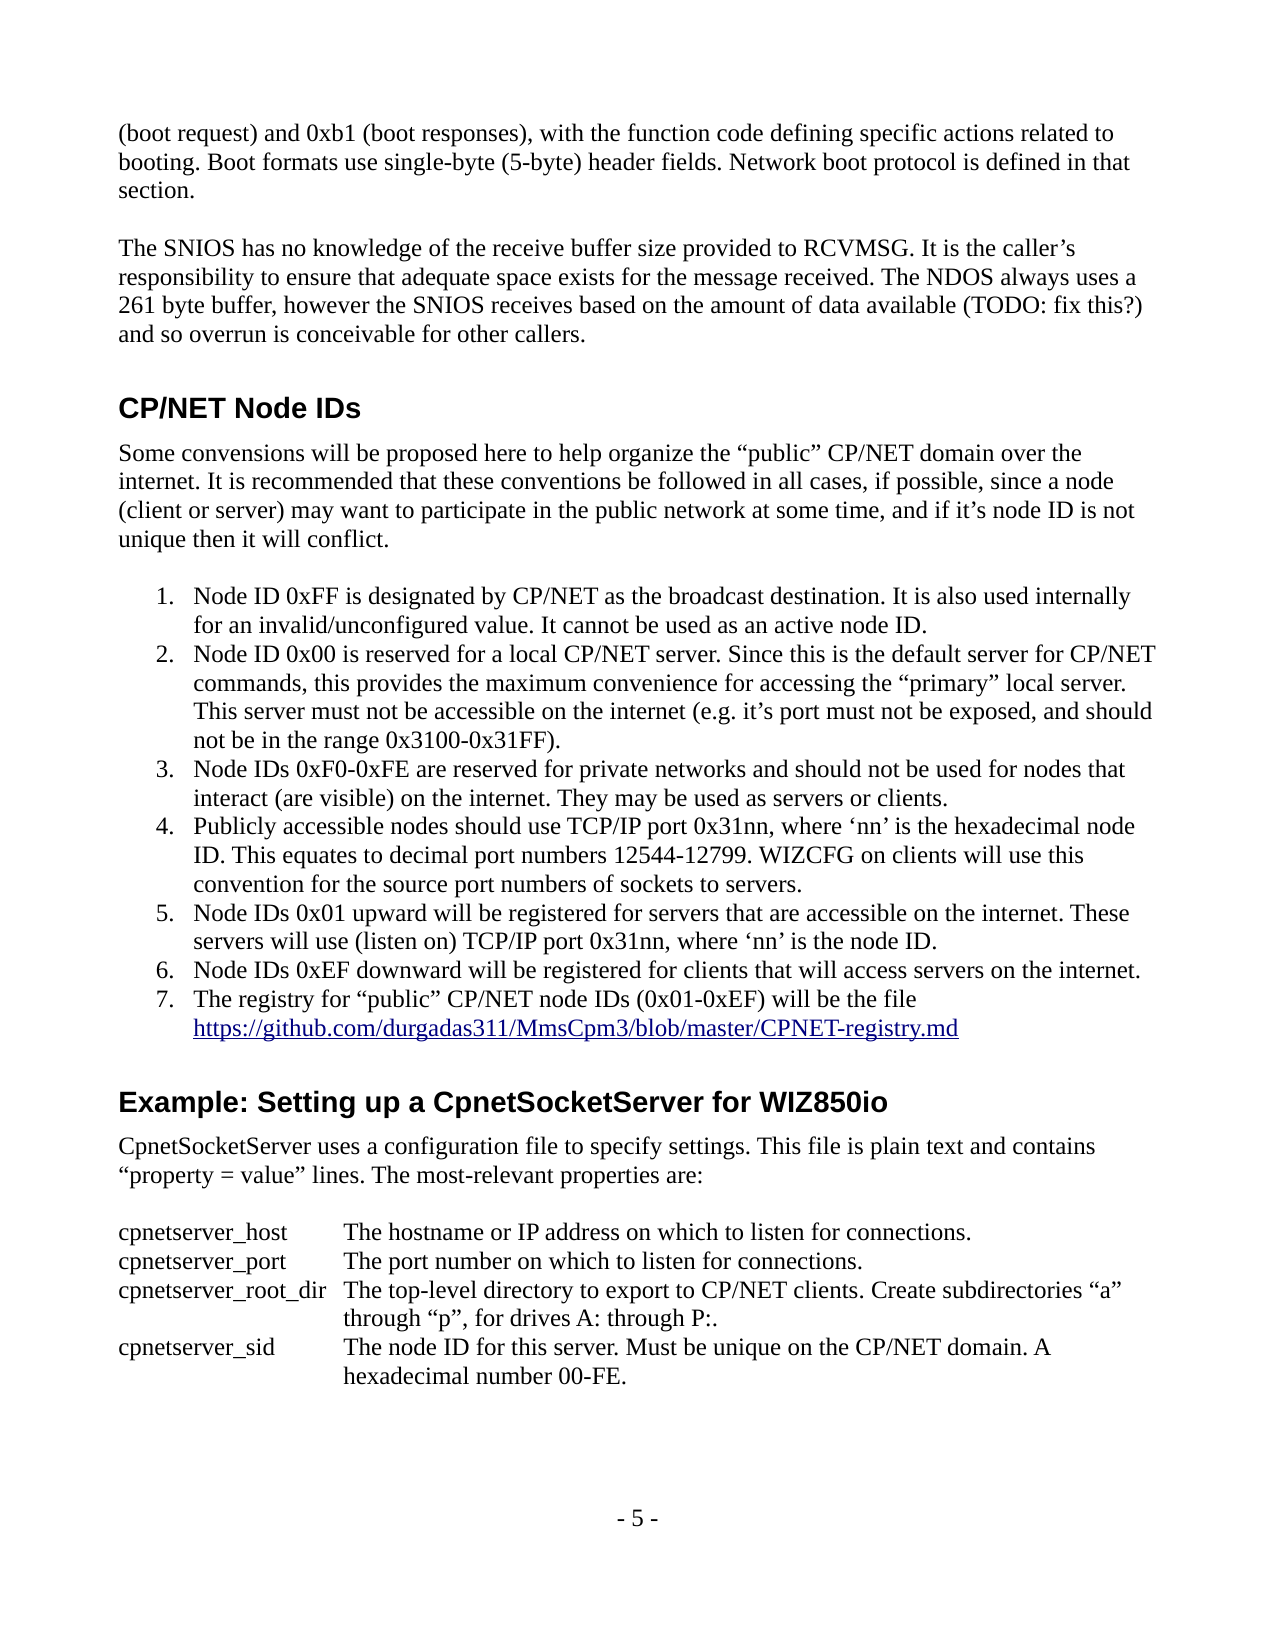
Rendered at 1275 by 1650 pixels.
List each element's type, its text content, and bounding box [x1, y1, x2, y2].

text The SNIOS has no knowledge of the receive buffer size provided to RCVMSG. It is the caller’s responsibility to ensure that adequate space exists for the message received. The NDOS always uses a 261 byte buffer, however the SNIOS receives based on the amount of data available (TODO: fix this?) and so overrun is conceivable for other callers. [118, 233, 1157, 348]
list The registry for “public” CP/NET node IDs (0x01-0xEF) will be the file https://github.com/durgadas311/MmsCpm3/blob/master/CPNET-registry.md [156, 984, 1157, 1041]
list Node IDs 0xF0-0xFE are reserved for private networks and should not be used for nodes that interact (are visible) on the internet. They may be used as servers or clients. [156, 754, 1157, 811]
text cpnetserver_port The port number on which to listen for connections. [118, 1246, 1157, 1275]
text cpnetserver_host The hostname or IP address on which to listen for connections. [118, 1217, 1157, 1246]
list Node ID 0x00 is reserved for a local CP/NET server. Since this is the default server for CP/NET commands, this provides the maximum convenience for accessing the “primary” local server. This server must not be accessible on the internet (e.g. it’s port must not be exposed, and should not be in the range 0x3100-0x31FF). [156, 639, 1157, 754]
text (boot request) and 0xb1 (boot responses), with the function code defining specific actions related to booting. Boot formats use single-byte (5-byte) header fields. Network boot protocol is defined in that section. [118, 118, 1157, 204]
text CpnetSocketServer uses a configuration file to specify settings. This file is plain text and contains “property = value” lines. The most-relevant properties are: [118, 1131, 1157, 1188]
list Node IDs 0xEF downward will be registered for clients that will access servers on the internet. [156, 955, 1157, 984]
text cpnetserver_root_dir The top-level directory to export to CP/NET clients. Create subdirectories “a” through “p”, for drives A: through P:. [118, 1275, 1157, 1332]
list Node IDs 0x01 upward will be registered for servers that are accessible on the internet. These servers will use (listen on) TCP/IP port 0x31nn, where ‘nn’ is the node ID. [156, 898, 1157, 955]
subtitle CP/NET Node IDs [118, 391, 1157, 425]
text Some convensions will be proposed here to help organize the “public” CP/NET domain over the internet. It is recommended that these conventions be followed in all cases, if possible, since a node (client or server) may want to participate in the public network at some time, and if it’s node ID is not unique then it will conflict. [118, 438, 1157, 553]
text cpnetserver_sid The node ID for this server. Must be unique on the CP/NET domain. A hexadecimal number 00-FE. [118, 1332, 1157, 1390]
subtitle Example: Setting up a CpnetSocketServer for WIZ850io [118, 1085, 1157, 1118]
list Publicly accessible nodes should use TCP/IP port 0x31nn, where ‘nn’ is the hexadecimal node ID. This equates to decimal port numbers 12544-12799. WIZCFG on clients will use this convention for the source port numbers of sockets to servers. [156, 811, 1157, 898]
list Node ID 0xFF is designated by CP/NET as the broadcast destination. It is also used internally for an invalid/unconfigured value. It cannot be used as an active node ID. [156, 581, 1157, 639]
